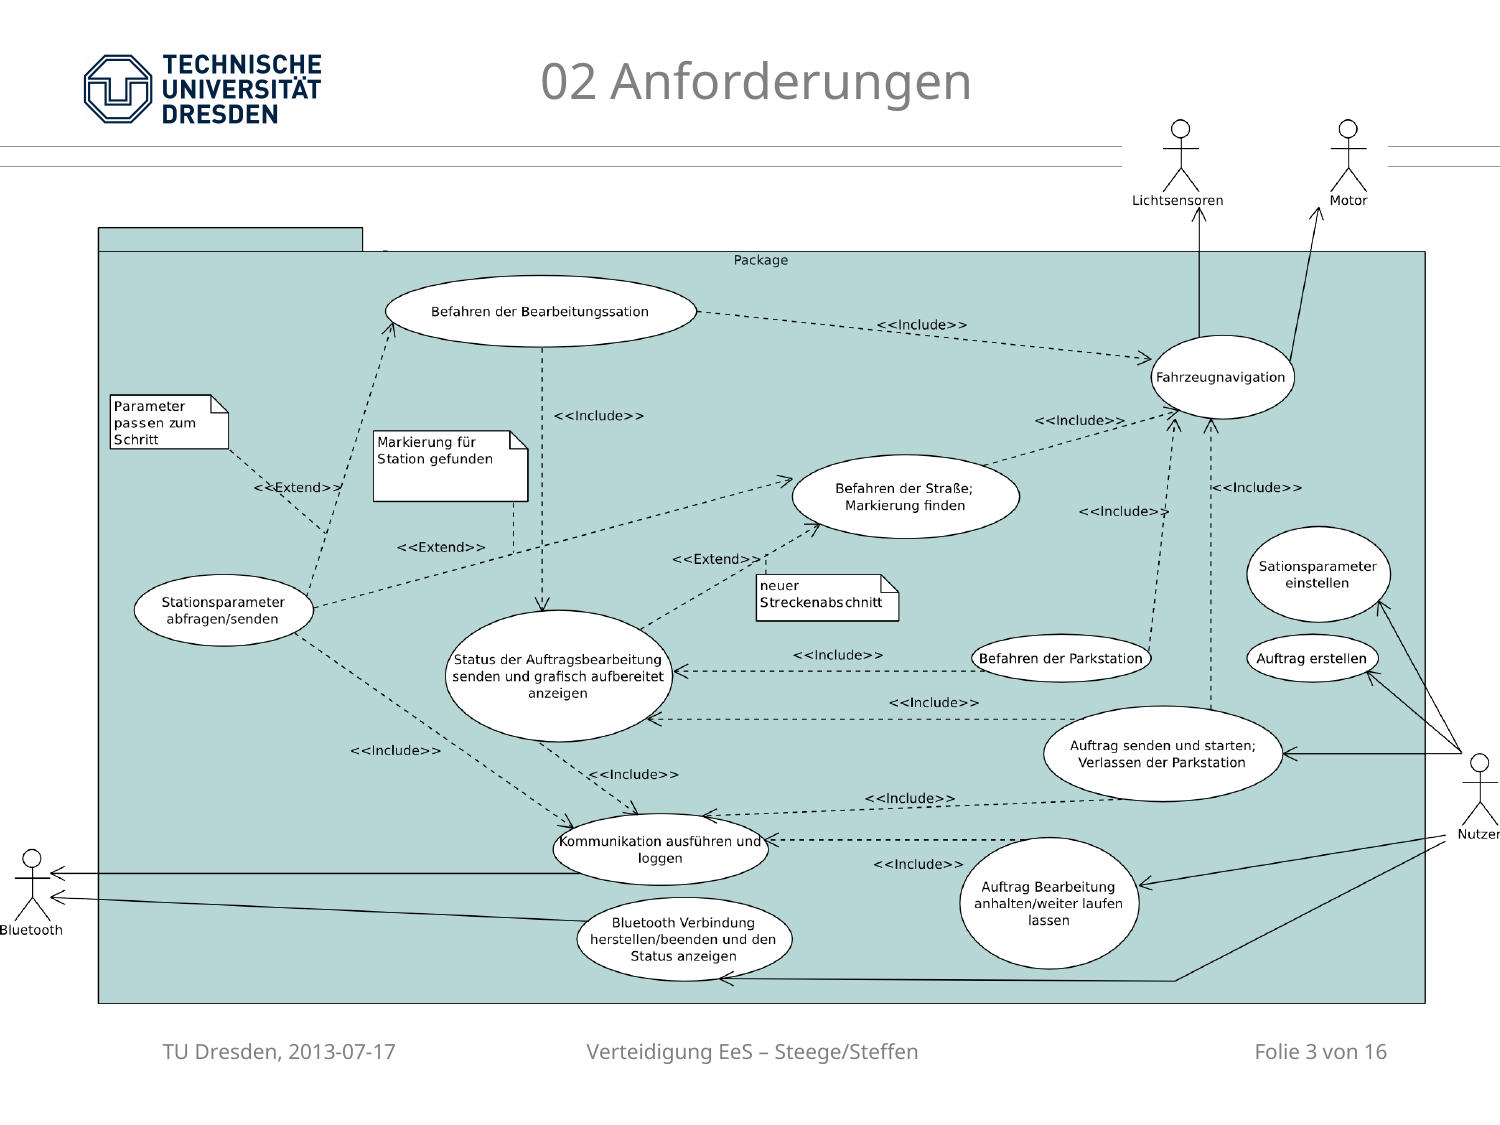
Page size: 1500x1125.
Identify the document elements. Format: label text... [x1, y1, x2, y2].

title 02 Anforderungen [540, 41, 1500, 119]
picture [0, 54, 1500, 1004]
